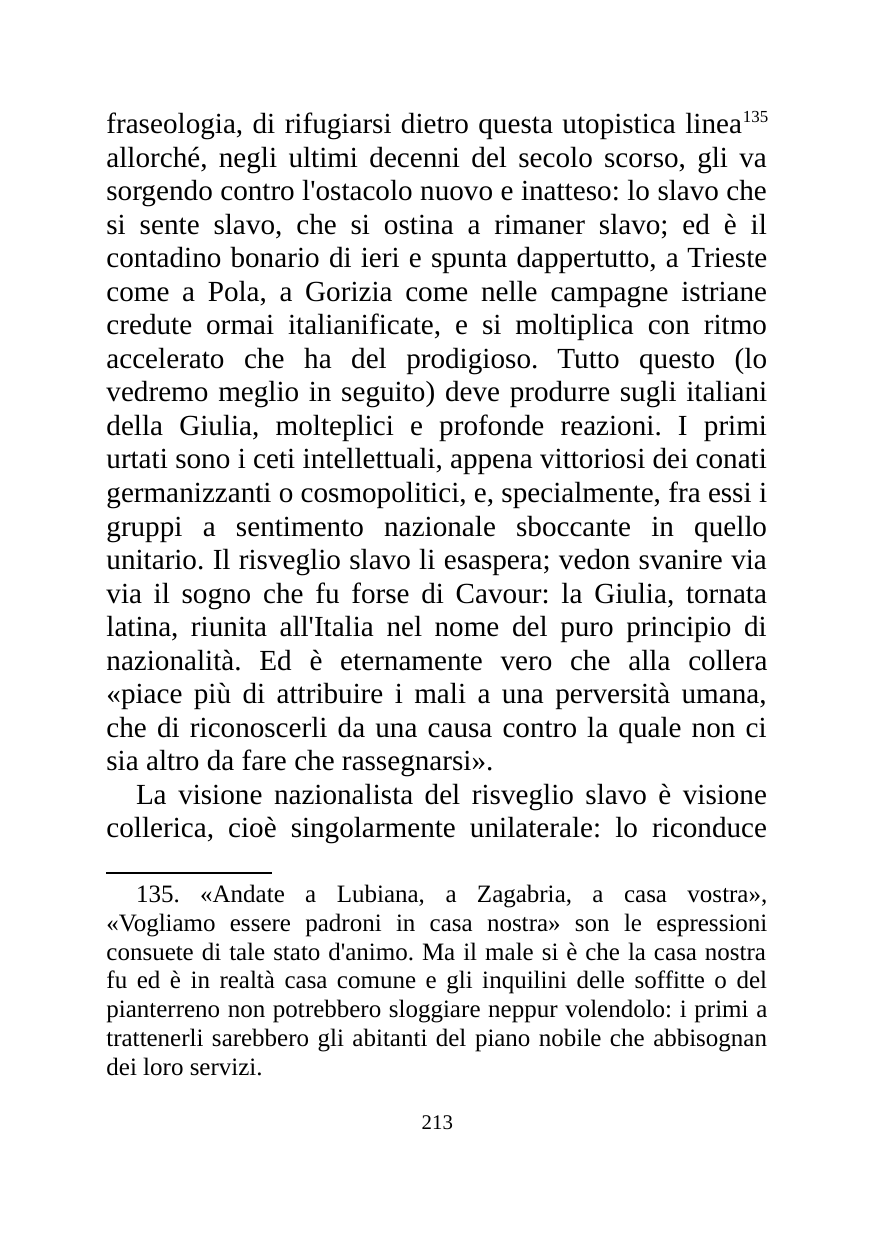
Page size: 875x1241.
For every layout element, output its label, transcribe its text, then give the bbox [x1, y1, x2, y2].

text . «Andate a Lubiana, a Zagabria, a casa vostra», «Vogliamo essere padroni in casa nostra» son le espressioni consuete di tale stato d'animo. Ma il male si è che la casa nostra fu ed è in realtà casa comune e gli inquilini delle soffitte o del pianterreno non potrebbero sloggiare neppur volendolo: i primi a trattenerli sarebbero gli abitanti del piano nobile che abbisognan dei loro servizi. [106, 879, 768, 1080]
text fraseologia, di rifugiarsi dietro questa utopistica linea allorché, negli ultimi decenni del secolo scorso, gli va sorgendo contro l'ostacolo nuovo e inatteso: lo slavo che si sente slavo, che si ostina a rimaner slavo; ed è il contadino bonario di ieri e spunta dappertutto, a Trieste come a Pola, a Gorizia come nelle campagne istriane credute ormai italianificate, e si moltiplica con ritmo accelerato che ha del prodigioso. Tutto questo (lo vedremo meglio in seguito) deve produrre sugli italiani della Giulia, molteplici e profonde reazioni. I primi urtati sono i ceti intellettuali, appena vittoriosi dei conati germanizzanti o cosmopolitici, e, specialmente, fra essi i gruppi a sentimento nazionale sboccante in quello unitario. Il risveglio slavo li esaspera; vedon svanire via via il sogno che fu forse di Cavour: la Giulia, tornata latina, riunita all'Italia nel nome del puro principio di nazionalità. Ed è eternamente vero che alla collera «piace più di attribuire i mali a una perversità umana, che di riconoscerli da una causa contro la quale non ci sia altro da fare che rassegnarsi». [106, 106, 768, 777]
text La visione nazionalista del risveglio slavo è visione collerica, cioè singolarmente unilaterale: lo riconduce [106, 777, 768, 844]
